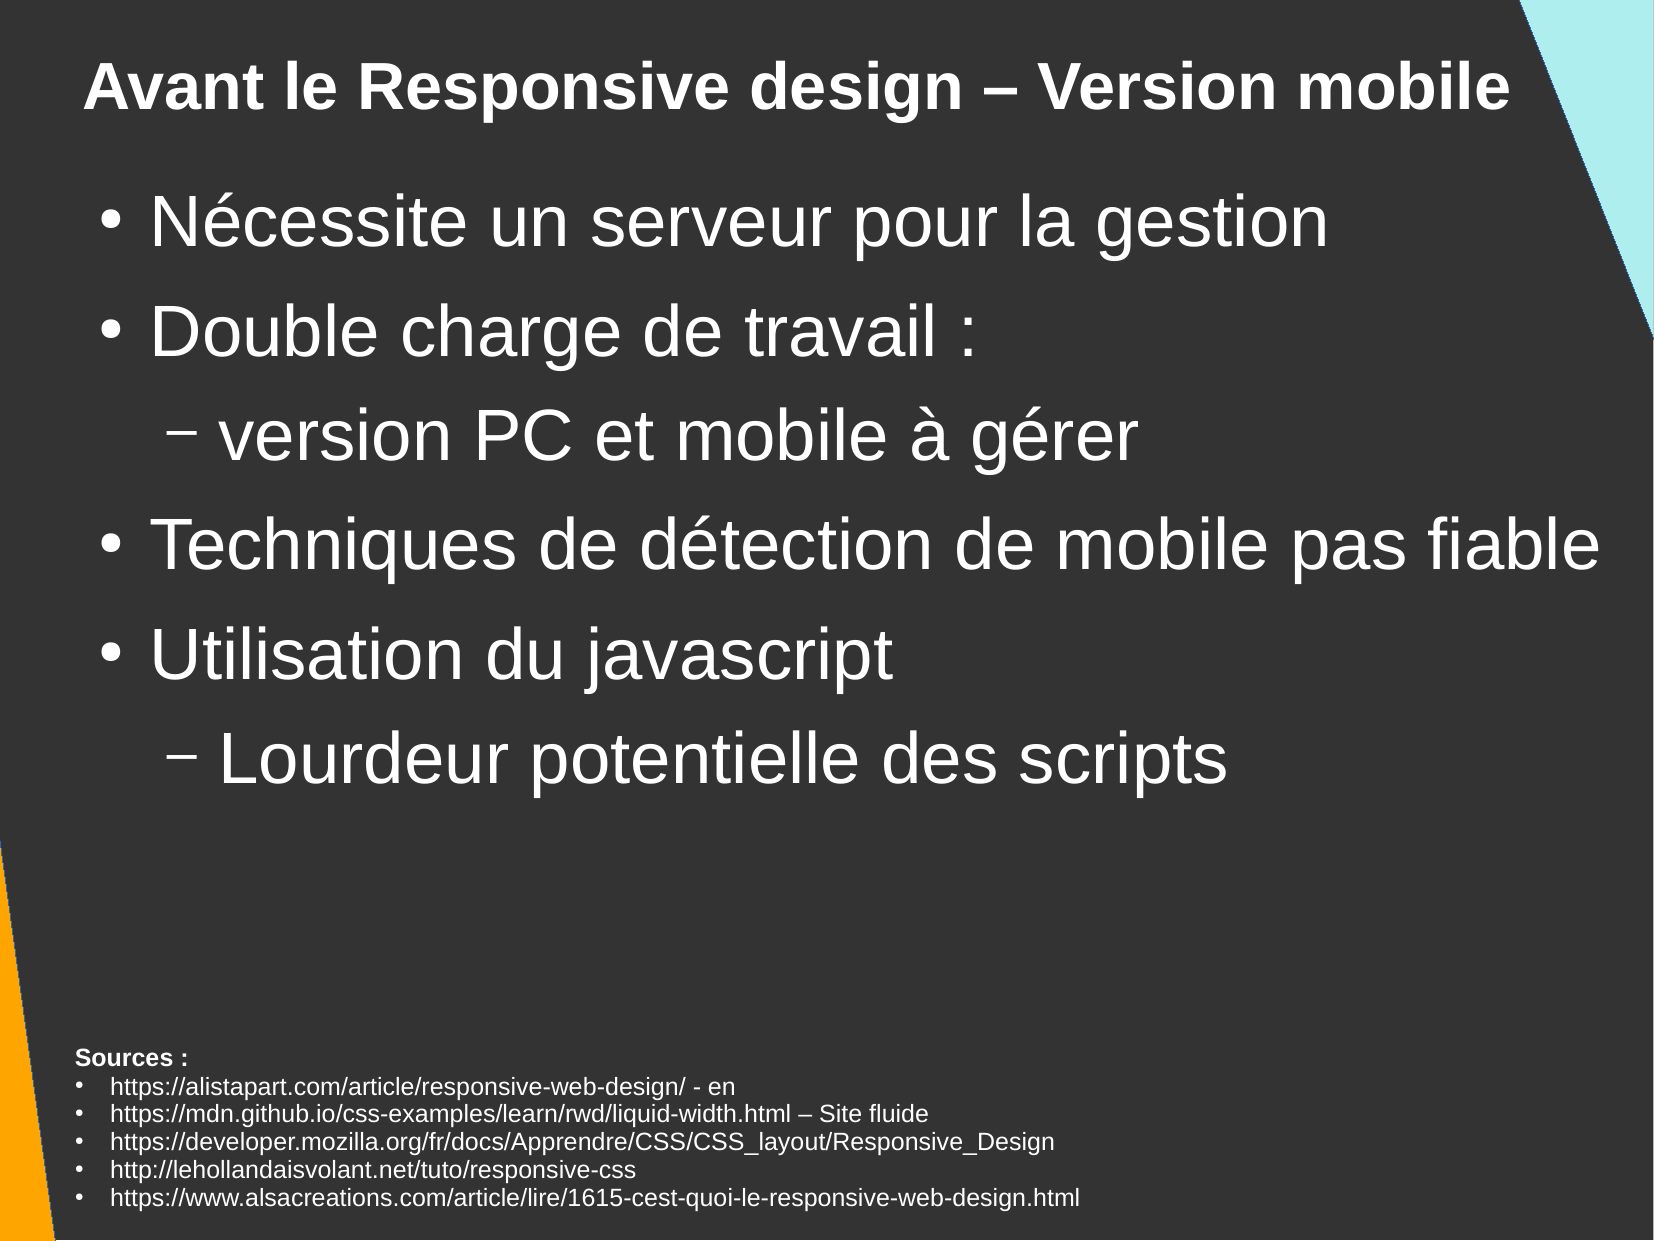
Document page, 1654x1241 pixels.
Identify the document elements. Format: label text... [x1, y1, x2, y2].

title Avant le Responsive design – Version mobile [82, 49, 1571, 152]
list Nécessite un serveur pour la gestion Double charge de travail : version PC et mobile à gérer Techniques de détection de mobile pas fiable Utilisation du javascript Lourdeur potentielle des scripts [80, 180, 1605, 827]
text_box [1519, 0, 1654, 340]
text_box Sources : https://alistapart.com/article/responsive-web-design/ - en https://mdn.github.io/css-examples/learn/rwd/liquid-width.html – Site fluide https://developer.mozilla.org/fr/docs/Apprendre/CSS/CSS_layout/Responsive_Design http://lehollandaisvolant.net/tuto/responsive-css https://www.alsacreations.com/article/lire/1615-cest-quoi-le-responsive-web-design.html [60, 1036, 1546, 1220]
text_box [0, 840, 56, 1241]
